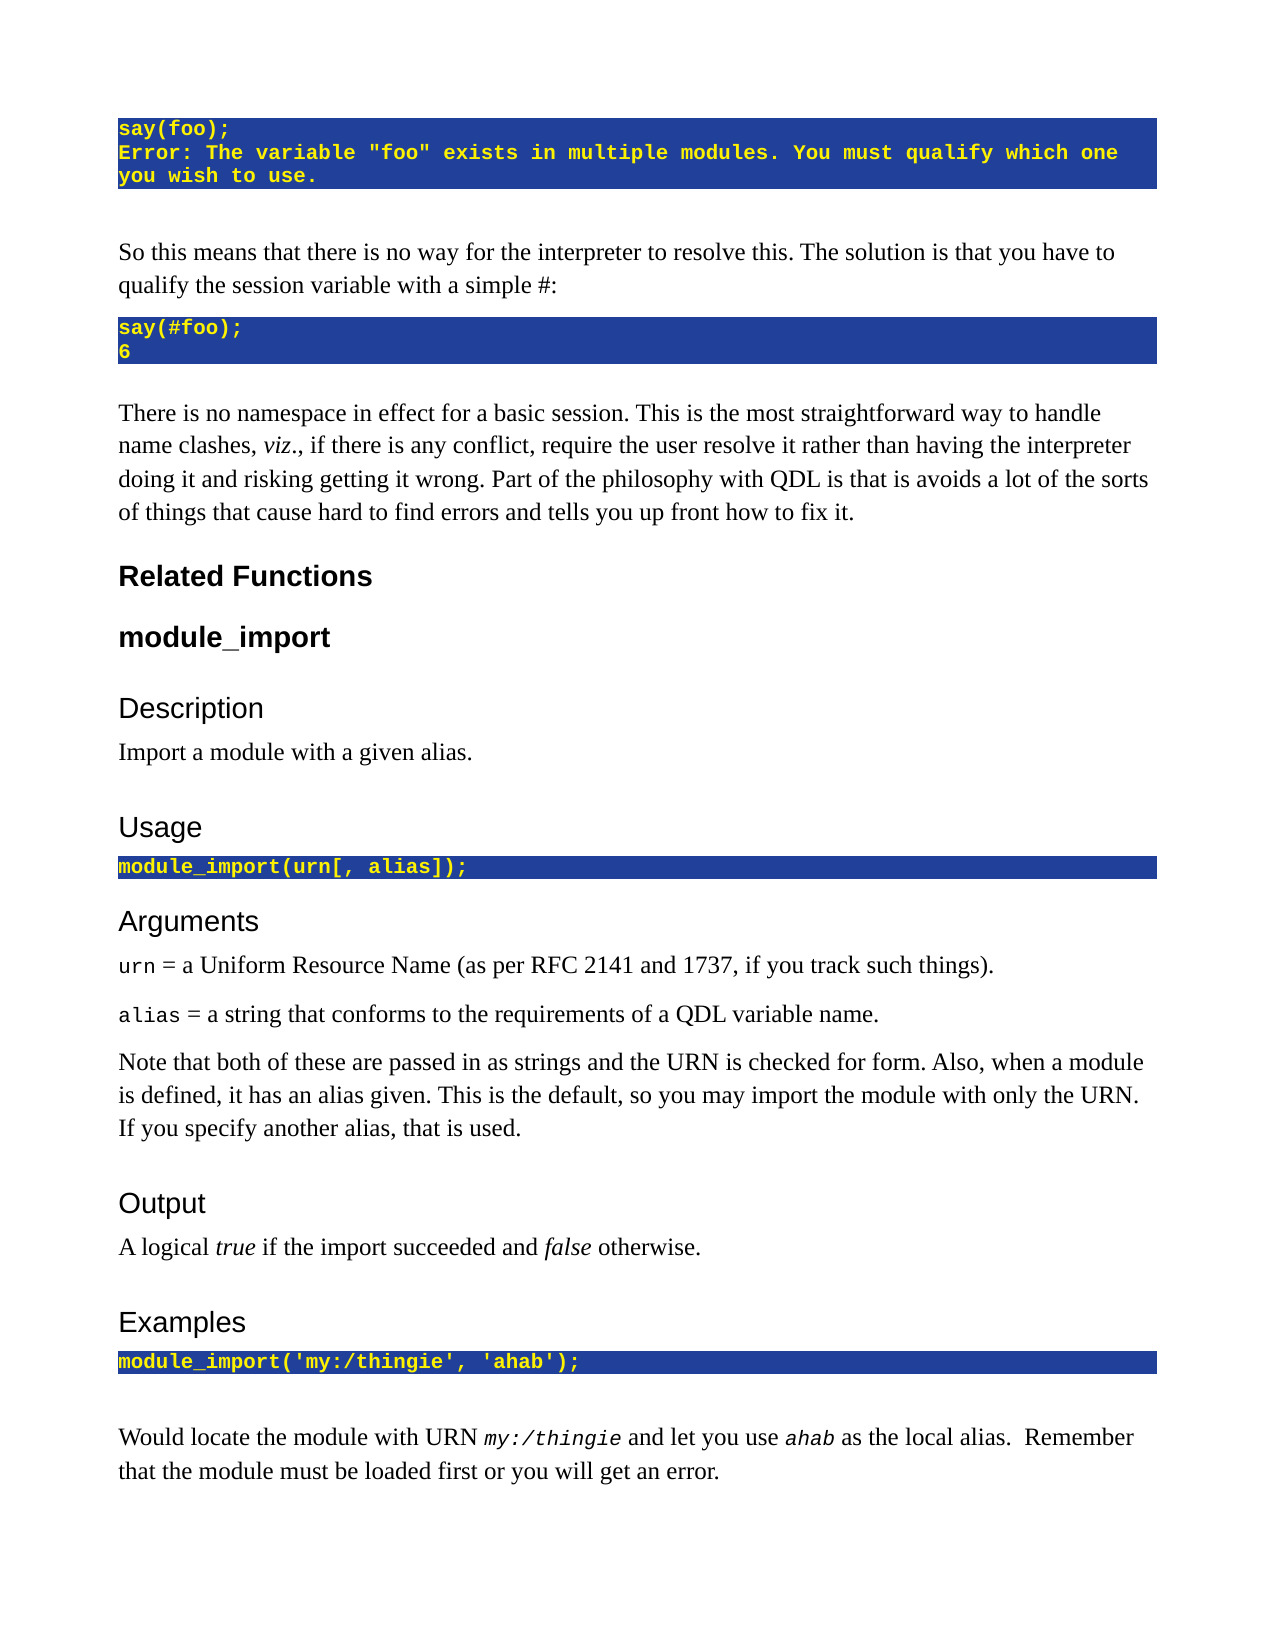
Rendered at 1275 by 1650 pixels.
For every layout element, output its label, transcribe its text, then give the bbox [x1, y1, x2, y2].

subtitle Related Functions [118, 559, 1157, 593]
subtitle Arguments [118, 904, 1157, 938]
text 6 [118, 341, 1157, 364]
text say(#foo); [118, 317, 1157, 341]
text Note that both of these are passed in as strings and the URN is checked for form. Also, when a module is defined, it has an alias given. This is the default, so you may import the module with only the URN. If you specify another alias, that is used. [118, 1047, 1157, 1142]
subtitle Output [118, 1186, 1157, 1219]
text Error: The variable "foo" exists in multiple modules. You must qualify which one you wish to use. [118, 142, 1157, 189]
text module_import('my:/thingie', 'ahab'); [118, 1351, 1157, 1374]
text urn = a Uniform Resource Name (as per RFC 2141 and 1737, if you track such things). [118, 950, 1157, 980]
text There is no namespace in effect for a basic session. This is the most straightforward way to handle name clashes, viz., if there is any conflict, require the user resolve it rather than having the interpreter doing it and risking getting it wrong. Part of the philosophy with QDL is that is avoids a lot of the sorts of things that cause hard to find errors and tells you up front how to fix it. [118, 364, 1157, 525]
subtitle module_import [118, 620, 1157, 653]
text Import a module with a given alias. [118, 737, 1157, 766]
text A logical true if the import succeeded and false otherwise. [118, 1232, 1157, 1261]
subtitle Examples [118, 1305, 1157, 1338]
text module_import(urn[, alias]); [118, 856, 1157, 879]
subtitle Description [118, 691, 1157, 724]
text So this means that there is no way for the interpreter to resolve this. The solution is that you have to qualify the session variable with a simple #: [118, 237, 1157, 298]
text say(foo); [118, 118, 1157, 142]
subtitle Usage [118, 809, 1157, 843]
text Would locate the module with URN my:/thingie and let you use ahab as the local alias. Remember that the module must be loaded first or you will get an error. [118, 1422, 1157, 1484]
text alias = a string that conforms to the requirements of a QDL variable name. [118, 999, 1157, 1028]
